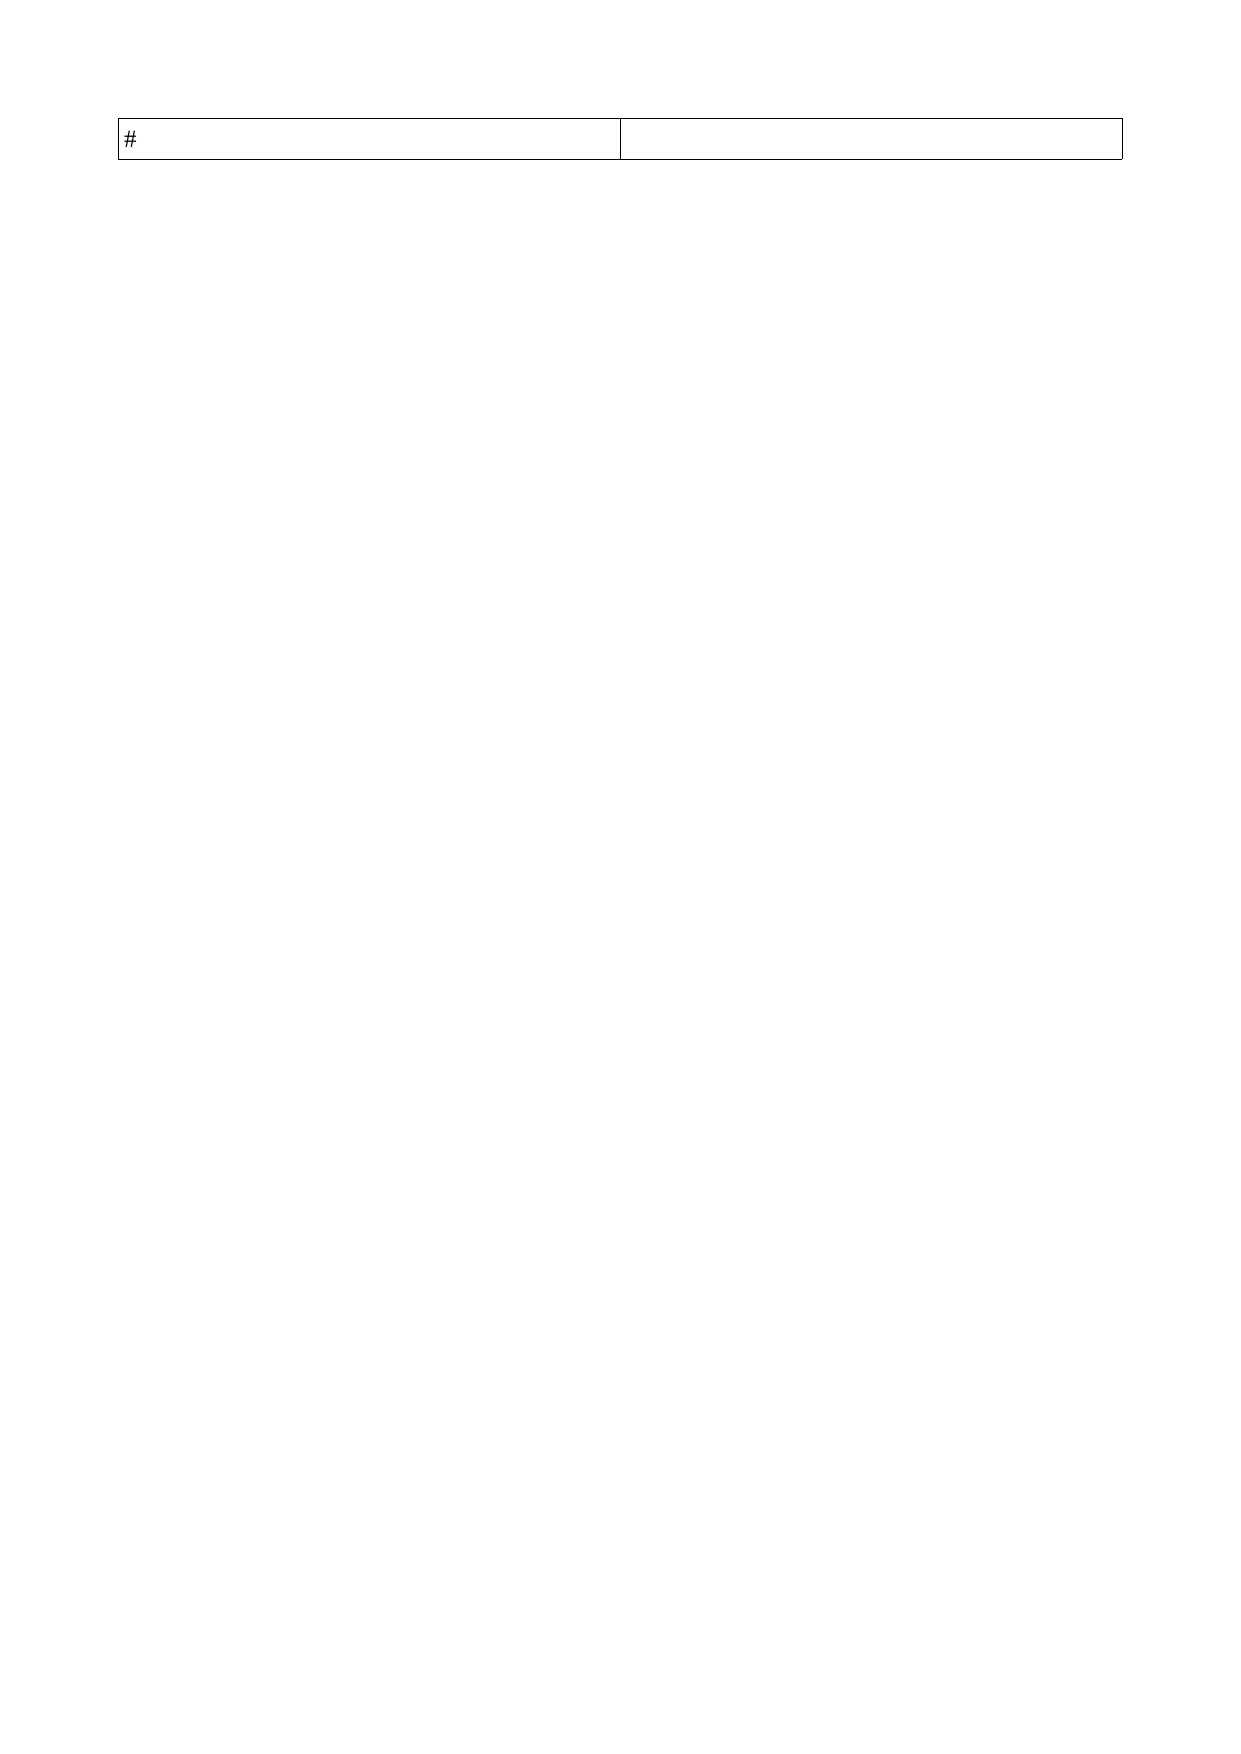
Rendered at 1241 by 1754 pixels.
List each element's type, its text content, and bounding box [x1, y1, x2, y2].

table_cell [621, 119, 1122, 158]
table_cell # [119, 119, 620, 158]
